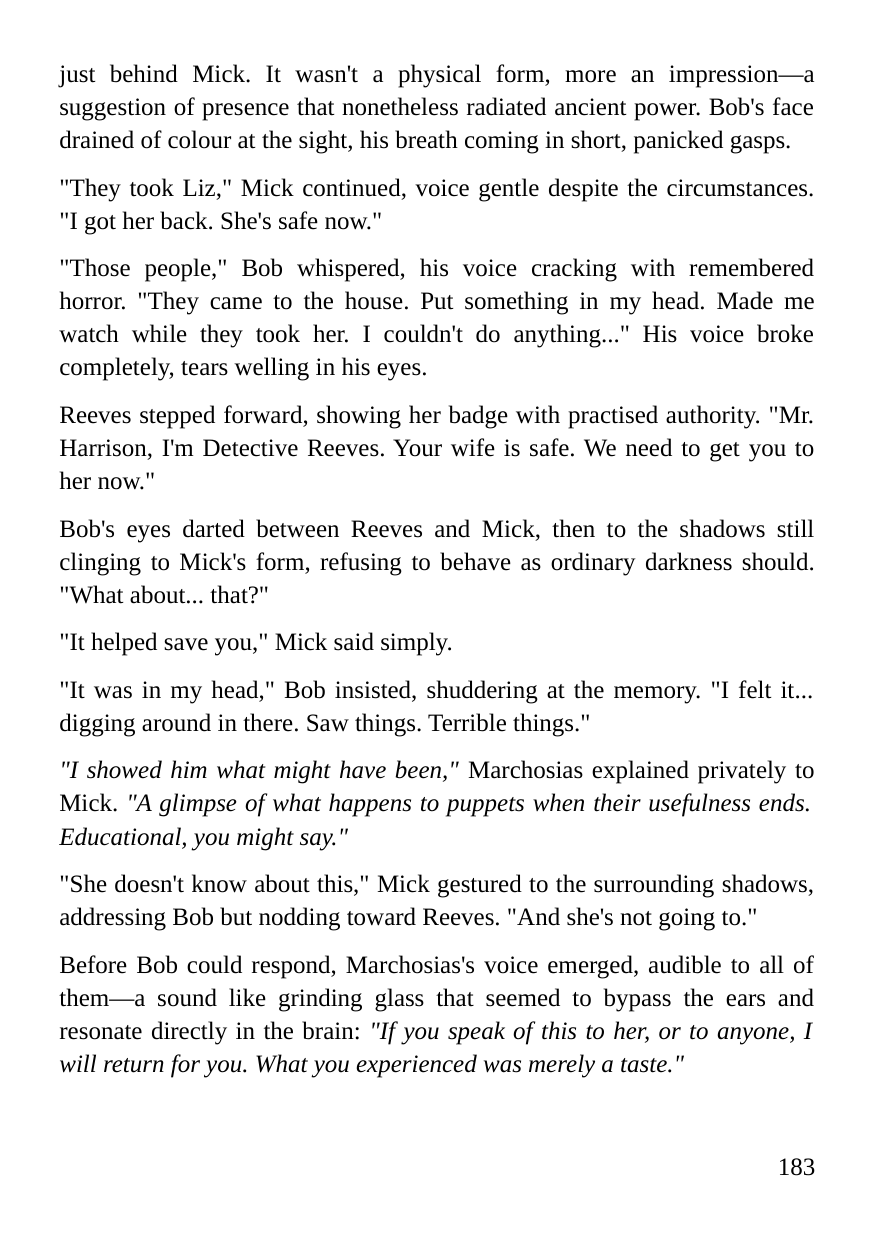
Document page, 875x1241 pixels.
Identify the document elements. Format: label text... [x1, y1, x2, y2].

text "They took Liz," Mick continued, voice gentle despite the circumstances. "I got her back. She's safe now." [59, 173, 815, 234]
text "Those people," Bob whispered, his voice cracking with remembered horror. "They came to the house. Put something in my head. Made me watch while they took her. I couldn't do anything..." His voice broke completely, tears welling in his eyes. [59, 253, 815, 381]
text "I showed him what might have been," Marchosias explained privately to Mick. "A glimpse of what happens to puppets when their usefulness ends. Educational, you might say." [59, 756, 815, 850]
text Bob's eyes darted between Reeves and Mick, then to the shadows still clinging to Mick's form, refusing to behave as ordinary darkness should. "What about... that?" [59, 514, 815, 608]
text "It was in my head," Bob insisted, shuddering at the memory. "I felt it... digging around in there. Saw things. Terrible things." [59, 675, 815, 737]
text "It helped save you," Mick said simply. [59, 627, 815, 656]
text Before Bob could respond, Marchosias's voice emerged, audible to all of them—a sound like grinding glass that seemed to bypass the ears and resonate directly in the brain: "If you speak of this to her, or to anyone, I will return for you. What you experienced was merely a taste." [59, 950, 815, 1078]
text Reeves stepped forward, showing her badge with practised authority. "Mr. Harrison, I'm Detective Reeves. Your wife is safe. We need to get you to her now." [59, 400, 815, 495]
text "She doesn't know about this," Mick gestured to the surrounding shadows, addressing Bob but nodding toward Reeves. "And she's not going to." [59, 869, 815, 931]
text just behind Mick. It wasn't a physical form, more an impression—a suggestion of presence that nonetheless radiated ancient power. Bob's face drained of colour at the sight, his breath coming in short, panicked gasps. [59, 59, 815, 154]
